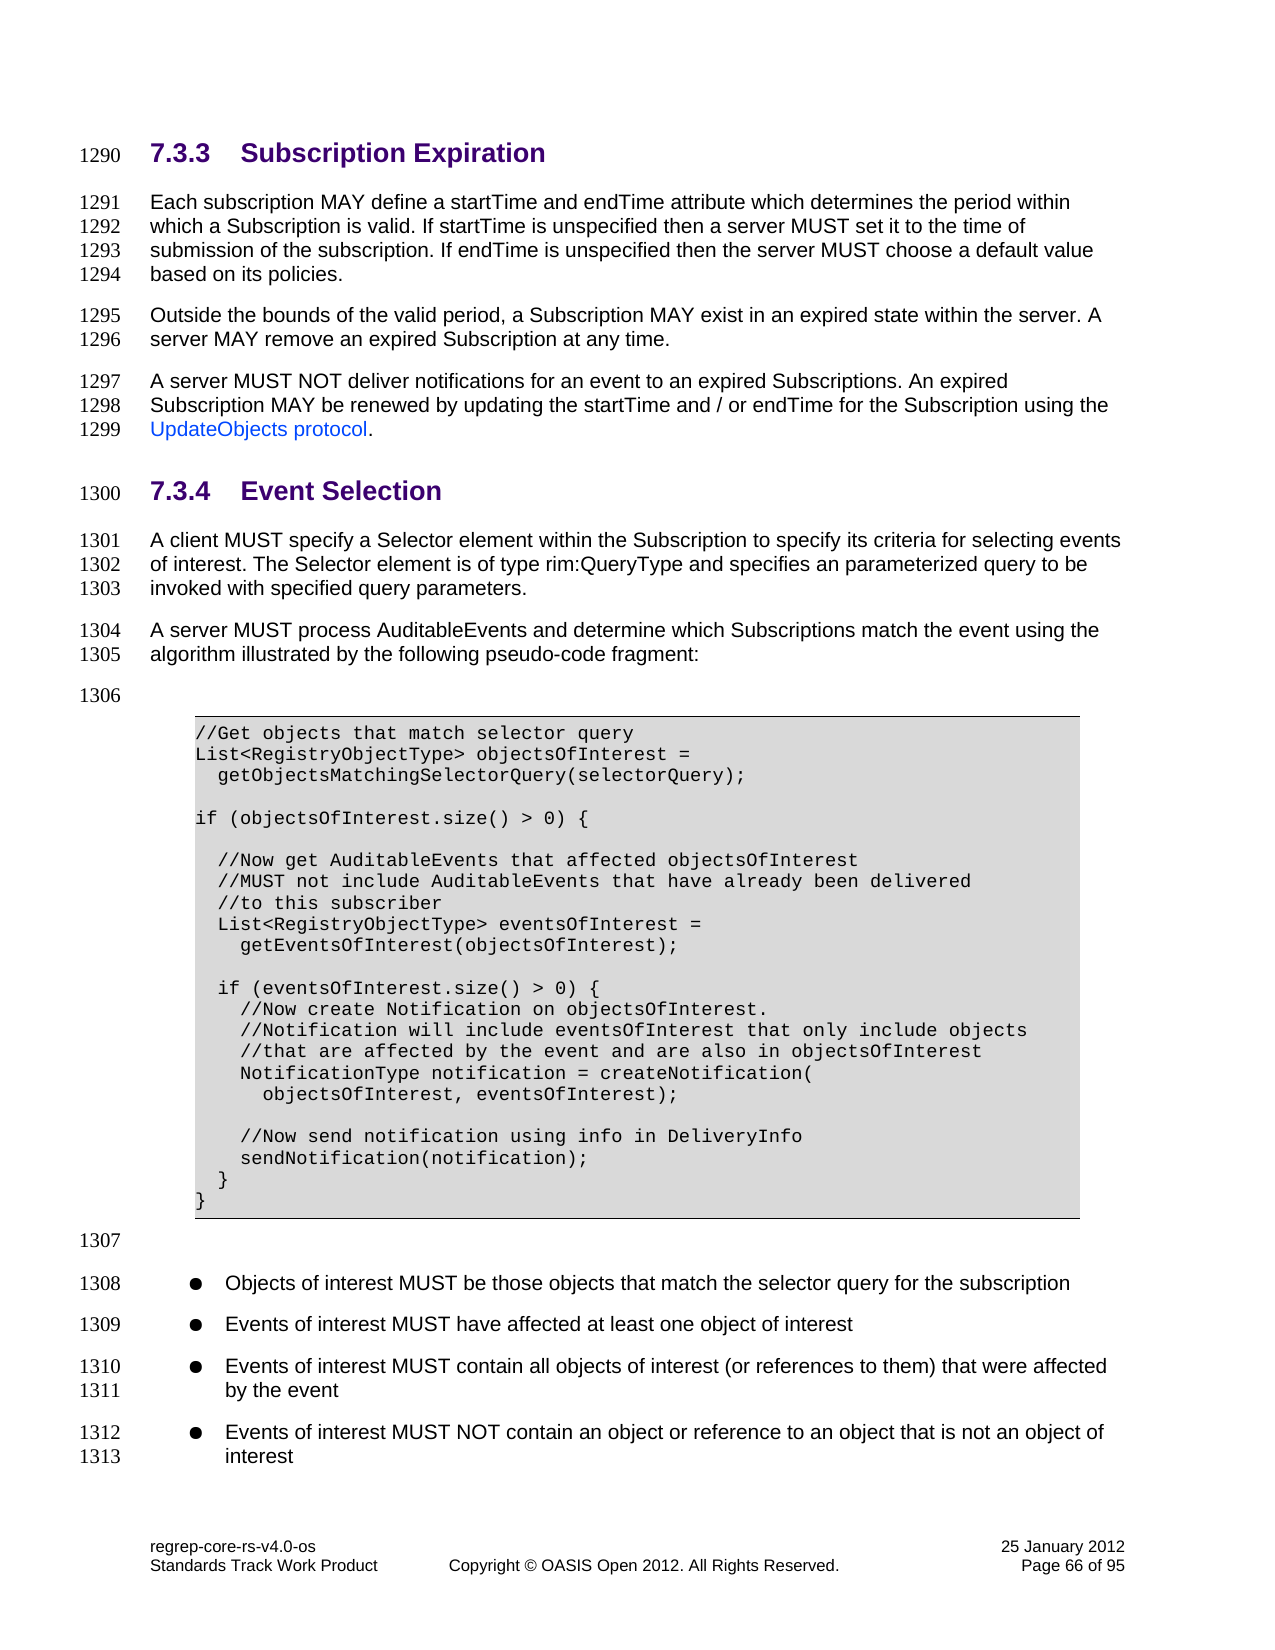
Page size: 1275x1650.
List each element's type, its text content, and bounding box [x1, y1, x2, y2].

text //Get objects that match selector query [195, 717, 1080, 737]
text List<RegistryObjectType> objectsOfInterest = [195, 737, 1080, 759]
text A client MUST specify a Selector element within the Subscription to specify its criteria for selecting events of interest. The Selector element is of type rim:QueryType and specifies an parameterized query to be invoked with specified query parameters. [150, 528, 1125, 599]
list Events of interest MUST have affected at least one object of interest [187, 1312, 1125, 1336]
text A server MUST NOT deliver notifications for an event to an expired Subscriptions. An expired Subscription MAY be renewed by updating the startTime and / or endTime for the Subscription using the UpdateObjects protocol. [150, 369, 1125, 441]
text Outside the bounds of the valid period, a Subscription MAY exist in an expired state within the server. A server MAY remove an expired Subscription at any time. [150, 303, 1125, 351]
text //to this subscriber List<RegistryObjectType> eventsOfInterest = [195, 886, 1080, 929]
subtitle Event Selection [150, 475, 1125, 507]
text getObjectsMatchingSelectorQuery(selectorQuery); if (objectsOfInterest.size() > 0) { [195, 759, 1080, 822]
list Events of interest MUST NOT contain an object or reference to an object that is not an object of interest [187, 1420, 1125, 1468]
text objectsOfInterest, eventsOfInterest); //Now send notification using info in DeliveryInfo sendNotification(notification); } } [195, 1077, 1080, 1218]
text Each subscription MAY define a startTime and endTime attribute which determines the period within which a Subscription is valid. If startTime is unspecified then a server MUST set it to the time of submission of the subscription. If endTime is unspecified then the server MUST choose a default value based on its policies. [150, 189, 1125, 285]
text getEventsOfInterest(objectsOfInterest); if (eventsOfInterest.size() > 0) { //Now create Notification on objectsOfInterest. //Notification will include eventsOfInterest that only include objects [195, 929, 1080, 1035]
subtitle Subscription Expiration [150, 137, 1125, 168]
list Objects of interest MUST be those objects that match the selector query for the subscription [187, 1270, 1125, 1294]
list Events of interest MUST contain all objects of interest (or references to them) that were affected by the event [187, 1354, 1125, 1402]
text A server MUST process AuditableEvents and determine which Subscriptions match the event using the algorithm illustrated by the following pseudo-code fragment: [150, 617, 1125, 665]
text //Now get AuditableEvents that affected objectsOfInterest [195, 822, 1080, 865]
text //MUST not include AuditableEvents that have already been delivered [195, 865, 1080, 886]
text //that are affected by the event and are also in objectsOfInterest NotificationType notification = createNotification( [195, 1035, 1080, 1077]
